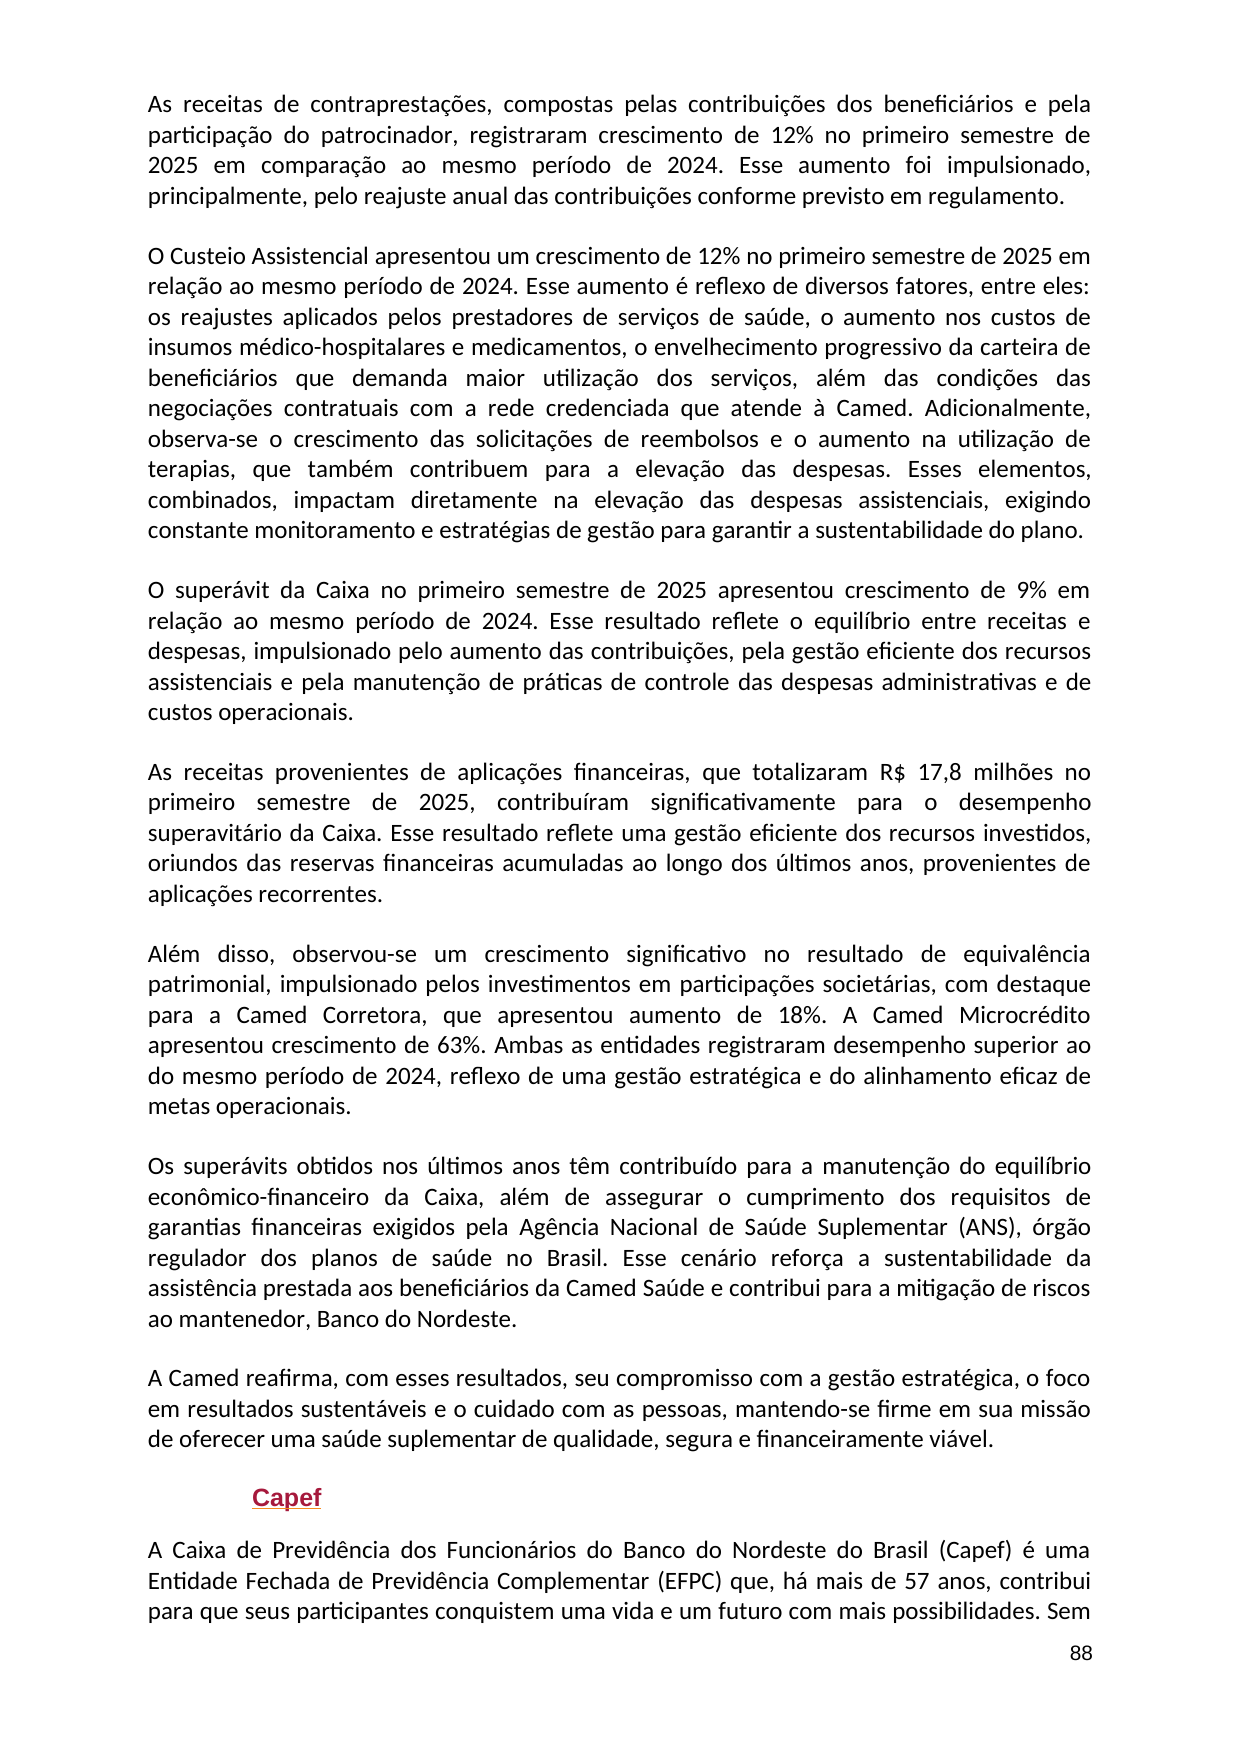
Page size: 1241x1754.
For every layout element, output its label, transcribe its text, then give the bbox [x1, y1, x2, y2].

subtitle Capef [252, 1483, 1092, 1512]
text A Caixa de Previdência dos Funcionários do Banco do Nordeste do Brasil (Capef) é uma Entidade Fechada de Previdência Complementar (EFPC) que, há mais de 57 anos, contribui para que seus participantes conquistem uma vida e um futuro com mais possibilidades. Sem [148, 1534, 1092, 1626]
text As receitas de contraprestações, compostas pelas contribuições dos beneficiários e pela participação do patrocinador, registraram crescimento de 12% no primeiro semestre de 2025 em comparação ao mesmo período de 2024. Esse aumento foi impulsionado, principalmente, pelo reajuste anual das contribuições conforme previsto em regulamento. [148, 89, 1092, 211]
text As receitas provenientes de aplicações financeiras, que totalizaram R$ 17,8 milhões no primeiro semestre de 2025, contribuíram significativamente para o desempenho superavitário da Caixa. Esse resultado reflete uma gestão eficiente dos recursos investidos, oriundos das reservas financeiras acumuladas ao longo dos últimos anos, provenientes de aplicações recorrentes. [148, 756, 1092, 909]
text O Custeio Assistencial apresentou um crescimento de 12% no primeiro semestre de 2025 em relação ao mesmo período de 2024. Esse aumento é reflexo de diversos fatores, entre eles: os reajustes aplicados pelos prestadores de serviços de saúde, o aumento nos custos de insumos médico-hospitalares e medicamentos, o envelhecimento progressivo da carteira de beneficiários que demanda maior utilização dos serviços, além das condições das negociações contratuais com a rede credenciada que atende à Camed. Adicionalmente, observa-se o crescimento das solicitações de reembolsos e o aumento na utilização de terapias, que também contribuem para a elevação das despesas. Esses elementos, combinados, impactam diretamente na elevação das despesas assistenciais, exigindo constante monitoramento e estratégias de gestão para garantir a sustentabilidade do plano. [148, 240, 1092, 545]
text Os superávits obtidos nos últimos anos têm contribuído para a manutenção do equilíbrio econômico-financeiro da Caixa, além de assegurar o cumprimento dos requisitos de garantias financeiras exigidos pela Agência Nacional de Saúde Suplementar (ANS), órgão regulador dos planos de saúde no Brasil. Esse cenário reforça a sustentabilidade da assistência prestada aos beneficiários da Camed Saúde e contribui para a mitigação de riscos ao mantenedor, Banco do Nordeste. [148, 1150, 1092, 1333]
text Além disso, observou-se um crescimento significativo no resultado de equivalência patrimonial, impulsionado pelos investimentos em participações societárias, com destaque para a Camed Corretora, que apresentou aumento de 18%. A Camed Microcrédito apresentou crescimento de 63%. Ambas as entidades registraram desempenho superior ao do mesmo período de 2024, reflexo de uma gestão estratégica e do alinhamento eficaz de metas operacionais. [148, 938, 1092, 1121]
text A Camed reafirma, com esses resultados, seu compromisso com a gestão estratégica, o foco em resultados sustentáveis e o cuidado com as pessoas, mantendo-se firme em sua missão de oferecer uma saúde suplementar de qualidade, segura e financeiramente viável. [148, 1362, 1092, 1454]
text O superávit da Caixa no primeiro semestre de 2025 apresentou crescimento de 9% em relação ao mesmo período de 2024. Esse resultado reflete o equilíbrio entre receitas e despesas, impulsionado pelo aumento das contribuições, pela gestão eficiente dos recursos assistenciais e pela manutenção de práticas de controle das despesas administrativas e de custos operacionais. [148, 574, 1092, 727]
